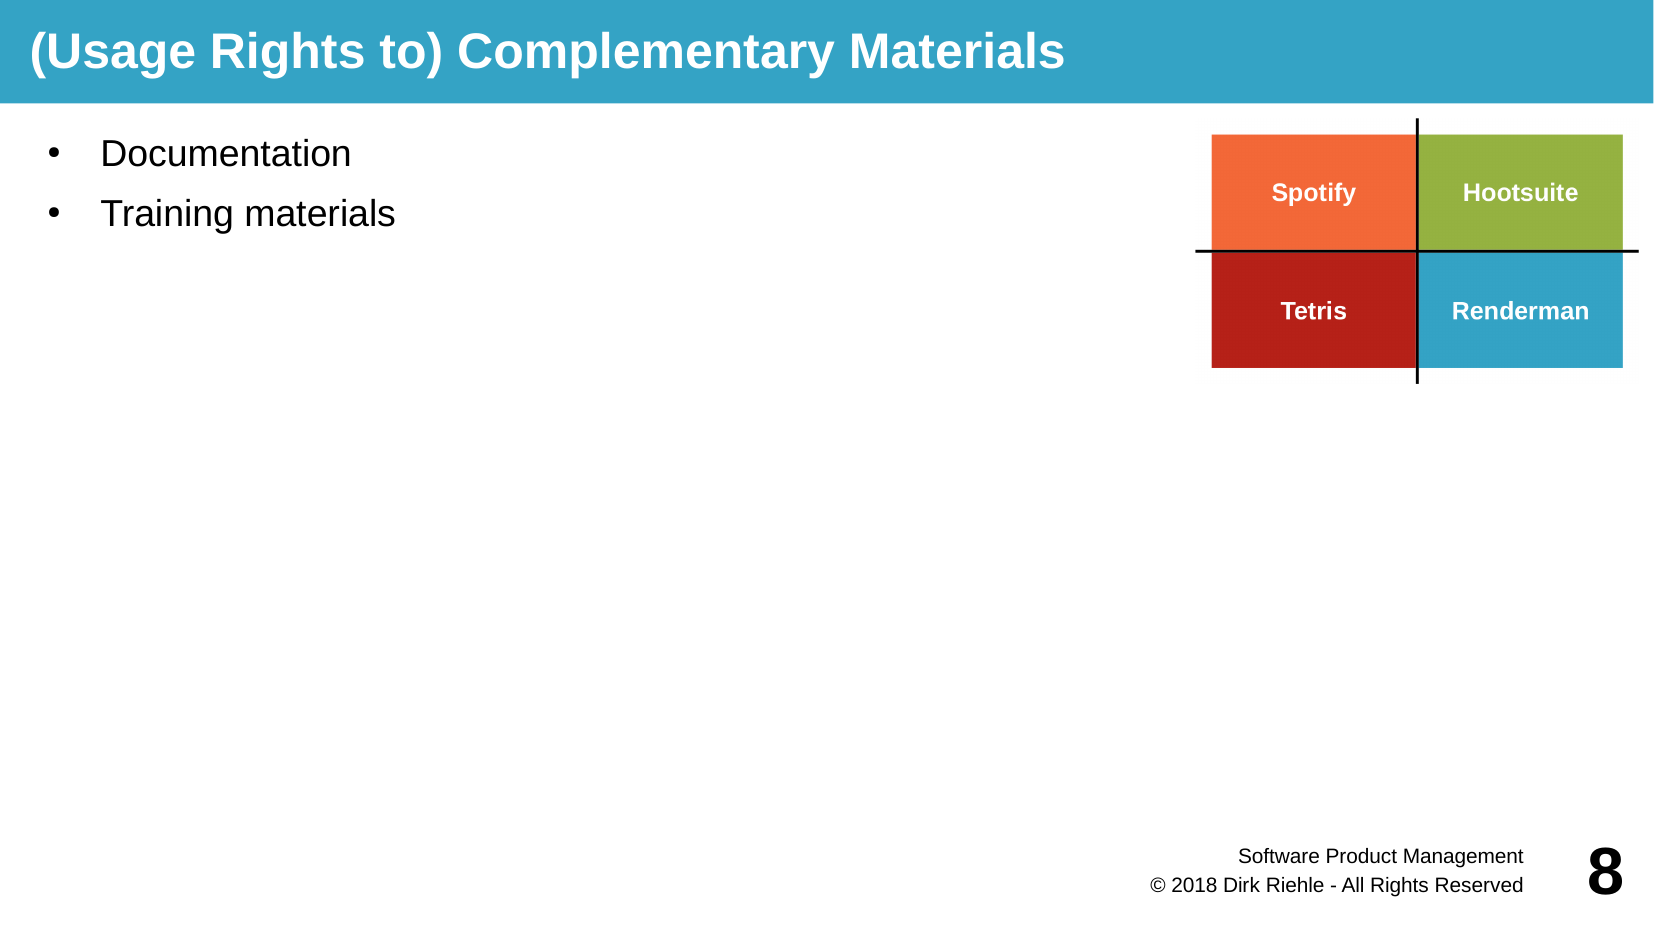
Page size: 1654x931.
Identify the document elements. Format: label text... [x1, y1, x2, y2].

list Documentation Training materials [29, 132, 1625, 813]
picture [1195, 118, 1639, 384]
title (Usage Rights to) Complementary Materials [0, 0, 1654, 104]
